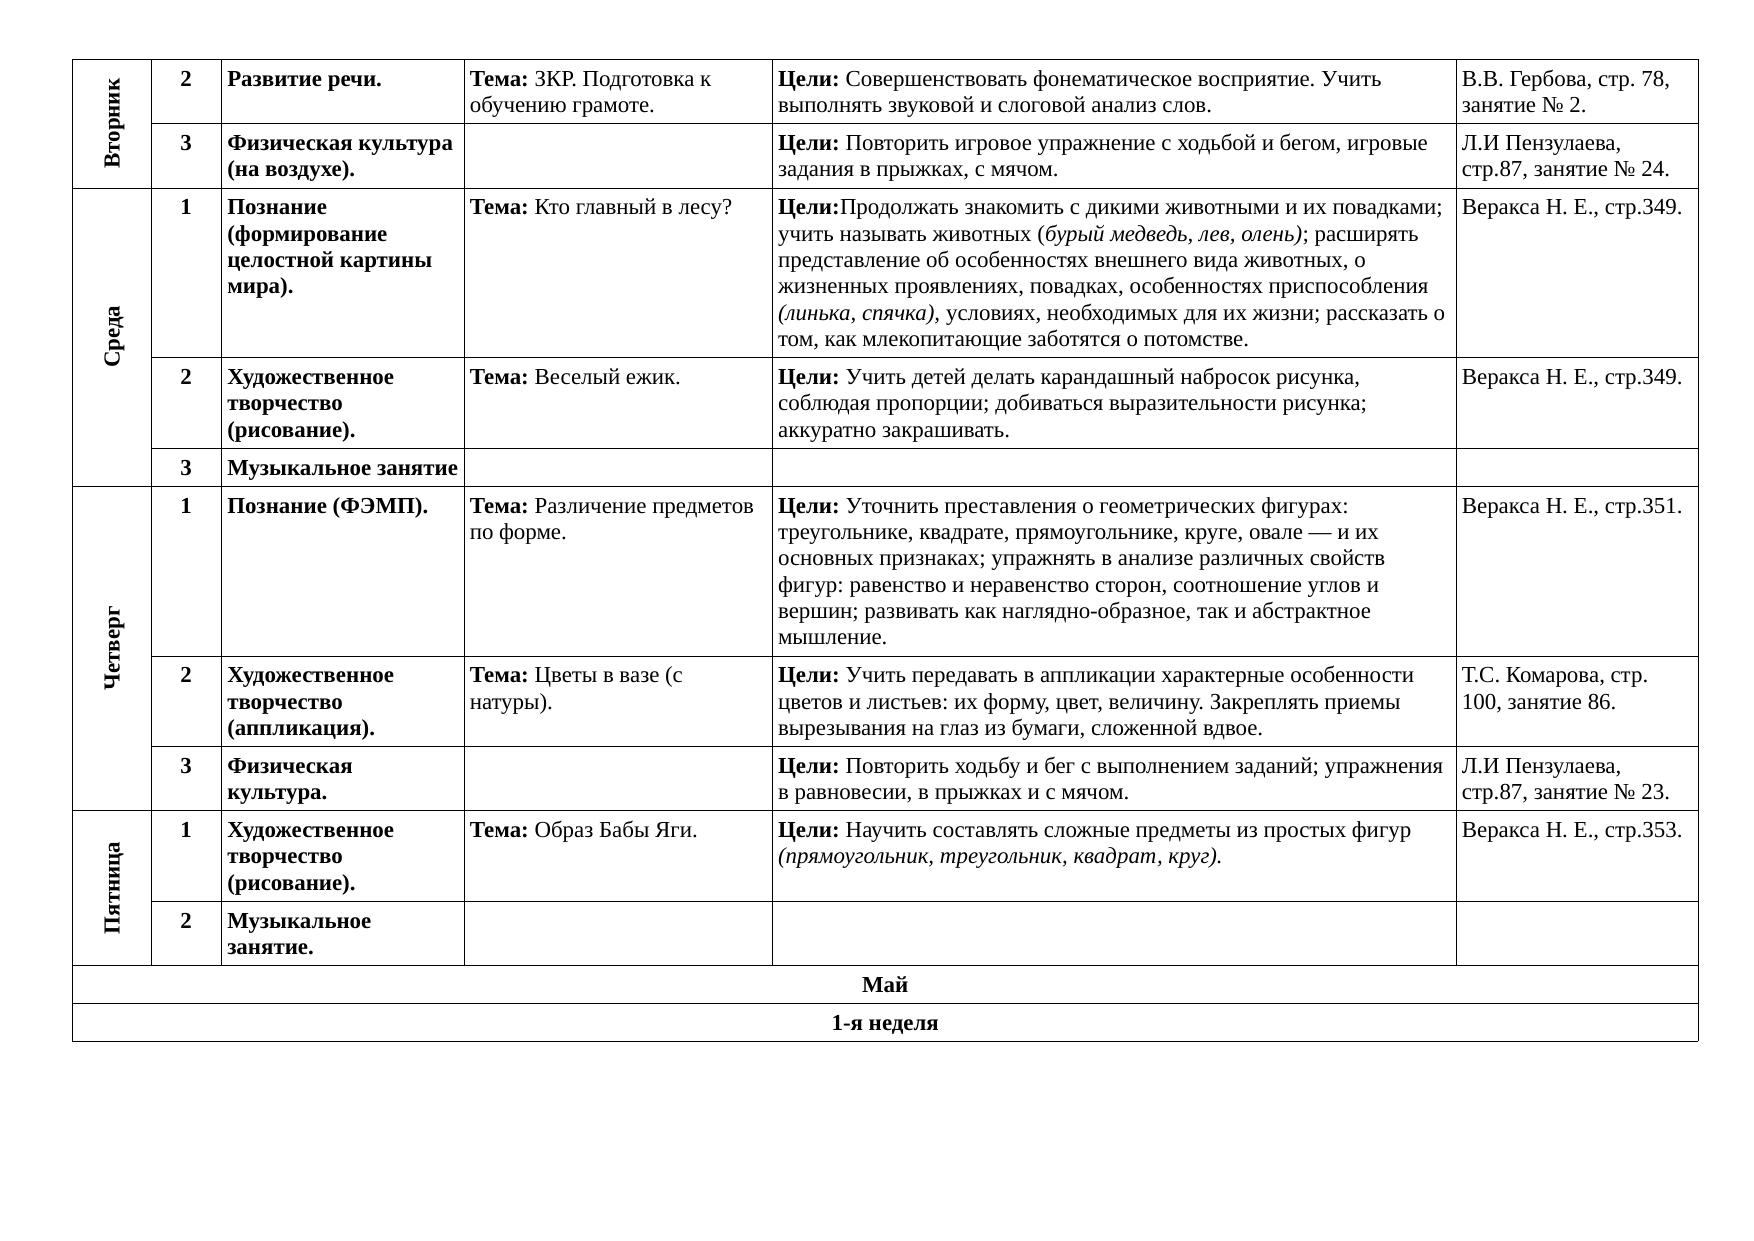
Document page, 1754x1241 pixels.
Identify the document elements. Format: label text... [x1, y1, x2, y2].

table_cell Веракса Н. Е., стр.353. [1457, 811, 1698, 901]
table_cell Цели: Научить составлять сложные предметы из простых фигур (прямоугольник, треугольник, квадрат, круг). [773, 811, 1456, 901]
table_cell Веракса Н. Е., стр.351. [1457, 487, 1698, 656]
table_cell Пятница [73, 811, 151, 965]
table_cell 3 [152, 747, 221, 810]
table_cell Л.И Пензулаева, стр.87, занятие № 24. [1457, 124, 1698, 188]
table_cell Цели: Уточнить преставления о геометрических фигурах: треугольнике, квадрате, прямоугольнике, круге, овале — и их основных признаках; упражнять в анализе различных свойств фигур: равенство и неравенство сторон, соотношение углов и вершин; развивать как наглядно-образное, так и абстрактное мышление. [773, 487, 1456, 656]
table_cell Цели:Продолжать знакомить с дикими животными и их повадками; учить называть животных (бурый медведь, лев, олень); расширять представление об особенностях внешнего вида животных, о жизненных проявлениях, повадках, особенностях приспособления (линька, спячка), условиях, необходимых для их жизни; рассказать о том, как млекопитающие заботятся о потомстве. [773, 189, 1456, 357]
table_cell Цели: Повторить ходьбу и бег с выполнением заданий; упражнения в равновесии, в прыжках и с мячом. [773, 747, 1456, 810]
table_cell Цели: Учить детей делать карандашный набросок рисунка, соблюдая пропорции; добиваться выразительности рисунка; аккуратно закрашивать. [773, 358, 1456, 448]
table_cell [465, 747, 772, 810]
table_cell [1457, 902, 1698, 965]
table_cell Цели: Учить передавать в аппликации характерные особенности цветов и листьев: их форму, цвет, величину. Закреплять приемы вырезывания на глаз из бумаги, сложенной вдвое. [773, 657, 1456, 746]
table_cell Май [73, 966, 1698, 1003]
table_cell Веракса Н. Е., стр.349. [1457, 358, 1698, 448]
table_cell Познание (ФЭМП). [222, 487, 464, 656]
table_cell [773, 902, 1456, 965]
table_cell Среда [73, 189, 151, 486]
table_cell Физическая культура (на воздухе). [222, 124, 464, 188]
table_cell Цели: Совершенствовать фонематическое восприятие. Учить выполнять звуковой и слоговой анализ слов. [773, 60, 1456, 123]
table_cell 2 [152, 902, 221, 965]
table_cell Тема: ЗКР. Подготовка к обучению грамоте. [465, 60, 772, 123]
table_cell 2 [152, 358, 221, 448]
table_cell 1 [152, 811, 221, 901]
table_cell [465, 124, 772, 188]
table_cell Тема: Кто главный в лесу? [465, 189, 772, 357]
table_cell В.В. Гербова, стр. 78, занятие № 2. [1457, 60, 1698, 123]
table_cell Музыкальное занятие. [222, 902, 464, 965]
table_cell [465, 902, 772, 965]
table_cell Четверг [73, 487, 151, 810]
table_cell Музыкальное занятие [222, 449, 464, 486]
table_cell Тема: Различение предметов по форме. [465, 487, 772, 656]
table_cell 2 [152, 657, 221, 746]
table_cell Тема: Веселый ежик. [465, 358, 772, 448]
table_cell Тема: Образ Бабы Яги. [465, 811, 772, 901]
table_cell 3 [152, 124, 221, 188]
table_cell [773, 449, 1456, 486]
table_cell [465, 449, 772, 486]
table_cell 1 [152, 189, 221, 357]
table_cell Л.И Пензулаева, стр.87, занятие № 23. [1457, 747, 1698, 810]
table_cell 1 [152, 487, 221, 656]
table_cell Художественное творчество (рисование). [222, 358, 464, 448]
table_cell Развитие речи. [222, 60, 464, 123]
table_cell [1457, 449, 1698, 486]
table_cell 3 [152, 449, 221, 486]
table_cell Цели: Повторить игровое упражнение с ходьбой и бегом, игровые задания в прыжках, с мячом. [773, 124, 1456, 188]
table_cell Вторник [73, 60, 151, 188]
table_cell Тема: Цветы в вазе (с натуры). [465, 657, 772, 746]
table_cell 1-я неделя [73, 1004, 1698, 1041]
table_cell 2 [152, 60, 221, 123]
table_cell Художественное творчество (аппликация). [222, 657, 464, 746]
table_cell Физическая культура. [222, 747, 464, 810]
table_cell Веракса Н. Е., стр.349. [1457, 189, 1698, 357]
table_cell Познание (формирование целостной картины мира). [222, 189, 464, 357]
table_cell Художественное творчество (рисование). [222, 811, 464, 901]
table_cell Т.С. Комарова, стр. 100, занятие 86. [1457, 657, 1698, 746]
